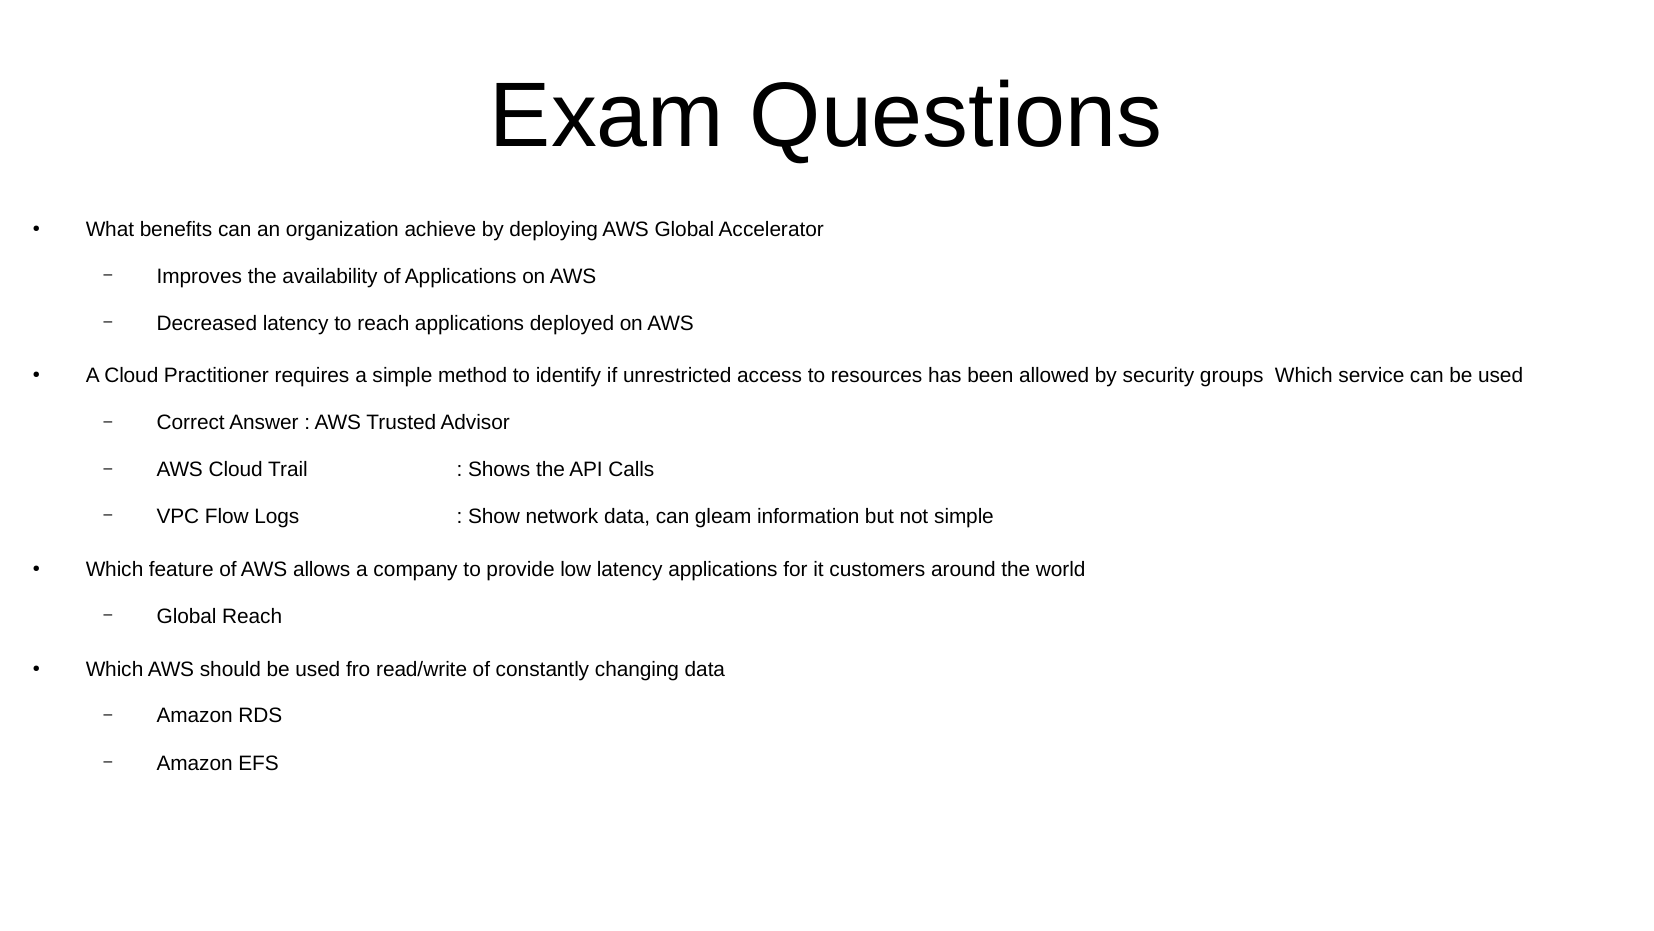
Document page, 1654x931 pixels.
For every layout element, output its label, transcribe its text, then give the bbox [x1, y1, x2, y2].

list What benefits can an organization achieve by deploying AWS Global Accelerator Improves the availability of Applications on AWS Decreased latency to reach applications deployed on AWS A Cloud Practitioner requires a simple method to identify if unrestricted access to resources has been allowed by security groups Which service can be used Correct Answer : AWS Trusted Advisor AWS Cloud Trail : Shows the API Calls VPC Flow Logs : Show network data, can gleam information but not simple Which feature of AWS allows a company to provide low latency applications for it customers around the world Global Reach Which AWS should be used fro read/write of constantly changing data Amazon RDS Amazon EFS [15, 217, 1571, 916]
title Exam Questions [82, 37, 1571, 193]
